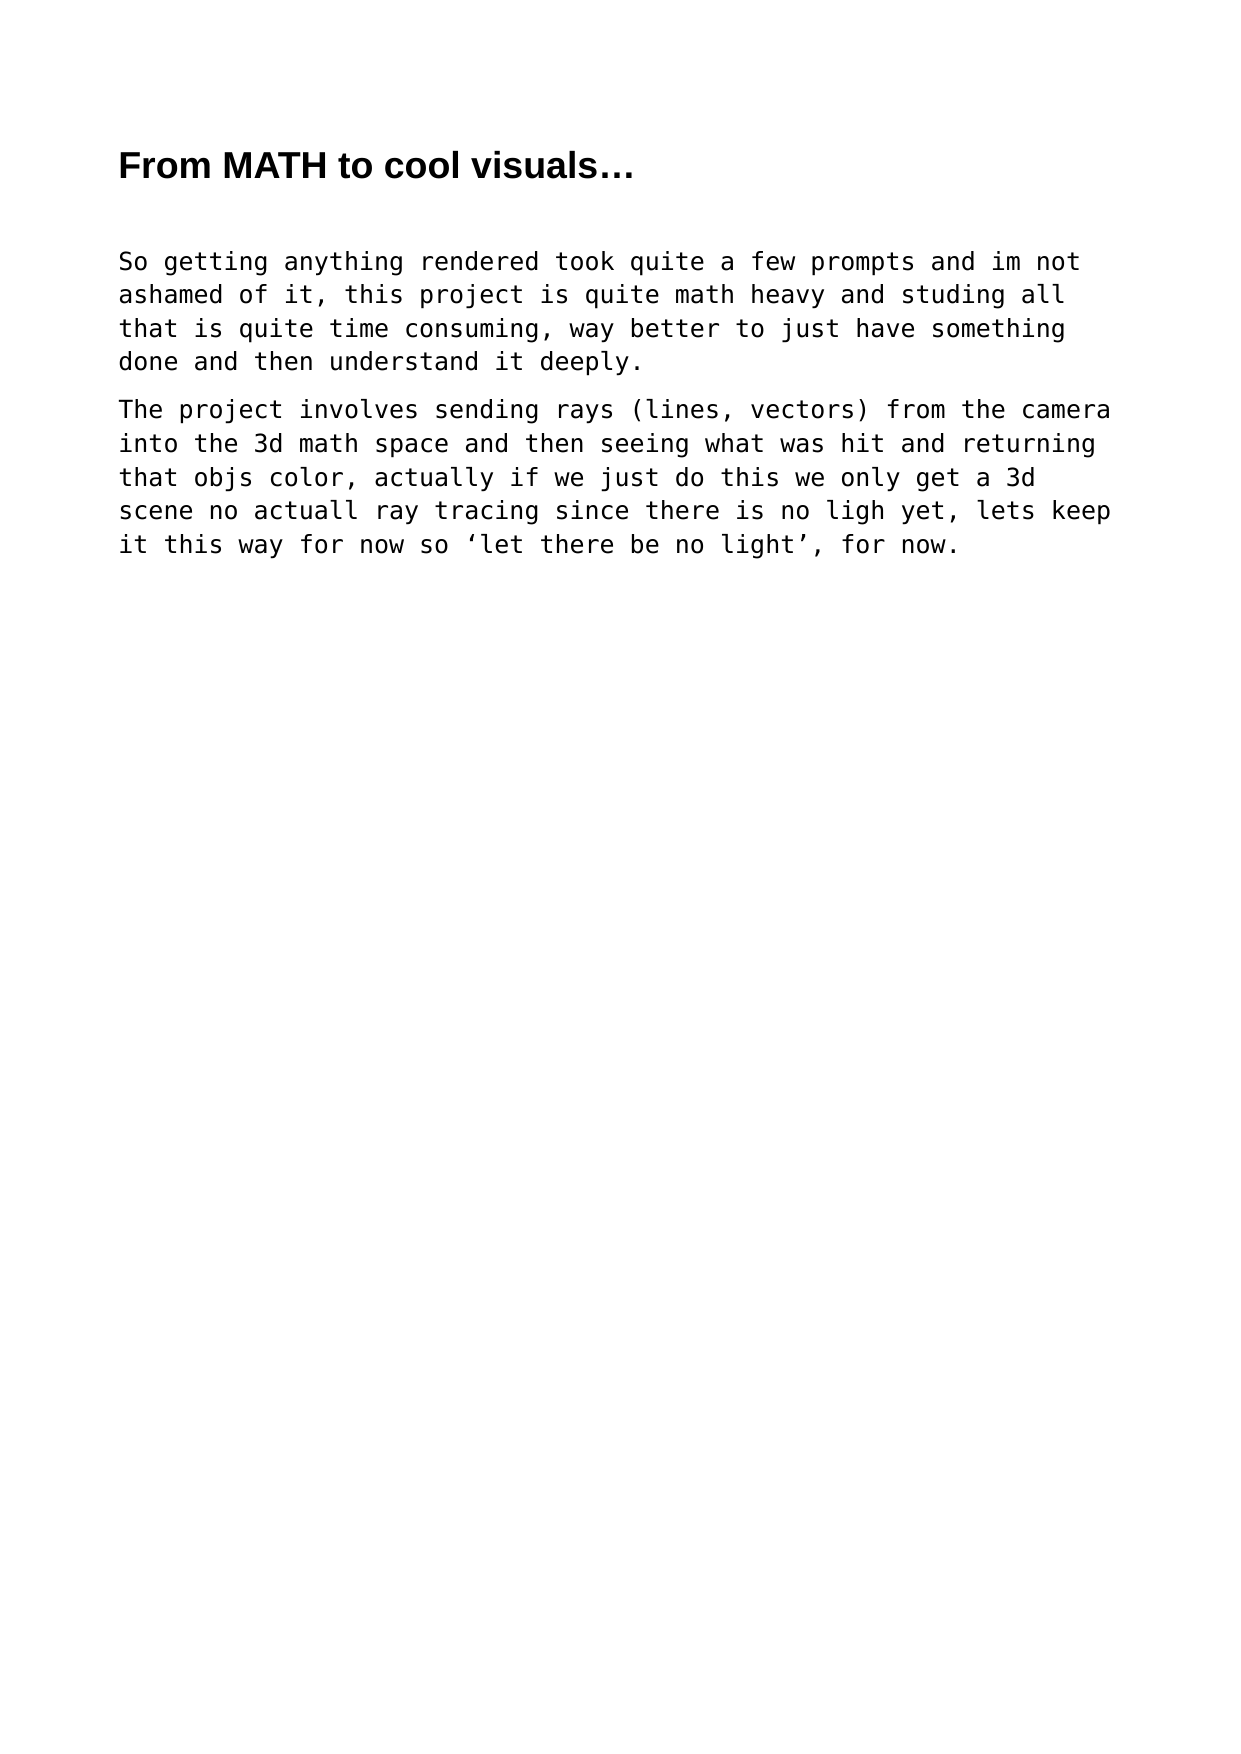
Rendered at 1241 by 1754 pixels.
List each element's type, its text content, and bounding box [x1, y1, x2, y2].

text So getting anything rendered took quite a few prompts and im not ashamed of it, this project is quite math heavy and studing all that is quite time consuming, way better to just have something done and then understand it deeply. [118, 247, 1122, 377]
subtitle From MATH to cool visuals… [118, 143, 1122, 186]
text The project involves sending rays (lines, vectors) from the camera into the 3d math space and then seeing what was hit and returning that objs color, actually if we just do this we only get a 3d scene no actuall ray tracing since there is no ligh yet, lets keep it this way for now so ‘let there be no light’, for now. [118, 396, 1122, 559]
